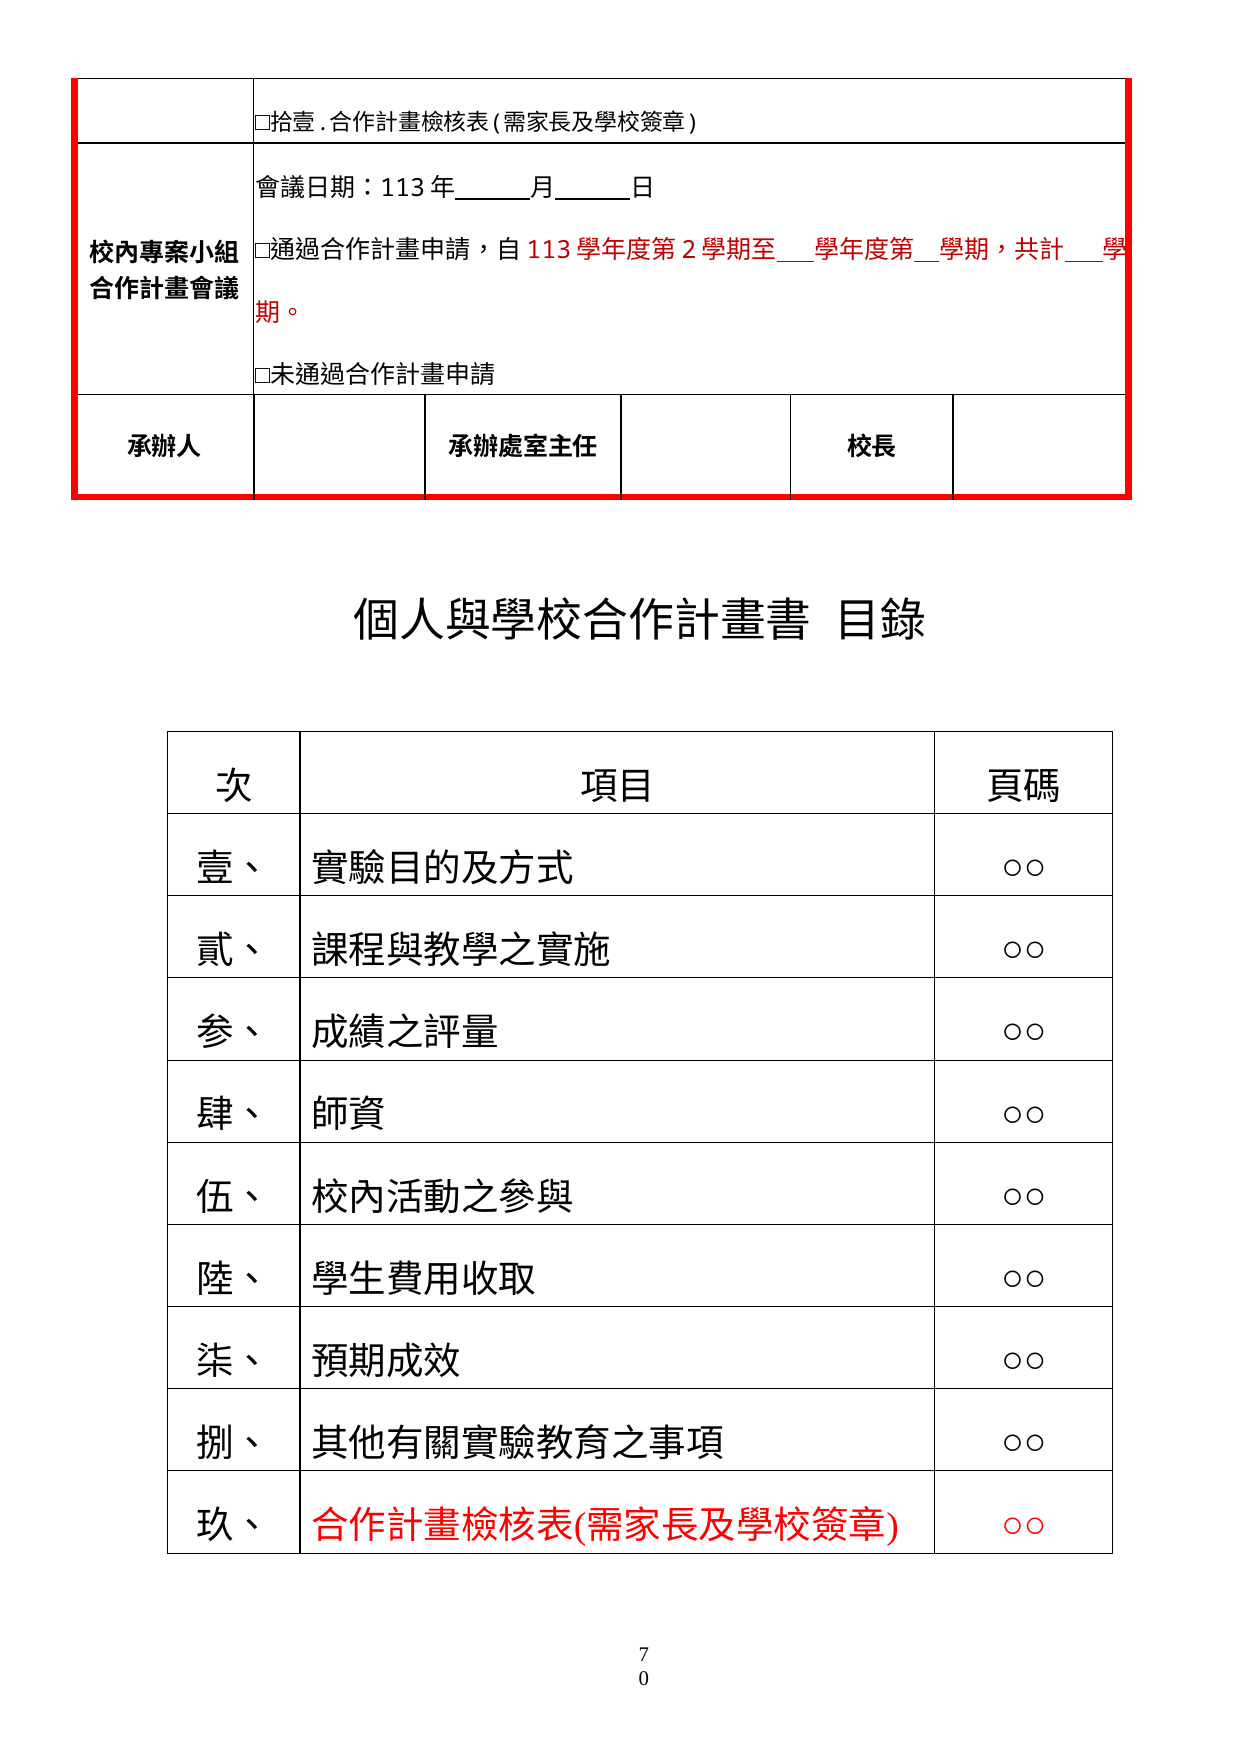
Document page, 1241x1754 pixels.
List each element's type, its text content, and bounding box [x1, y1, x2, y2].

table_cell [622, 395, 790, 494]
table_cell [954, 395, 1125, 494]
table_cell 捌、 [168, 1389, 299, 1470]
table_cell □拾壹.合作計畫檢核表(需家長及學校簽章) [254, 79, 1125, 142]
table_cell 肆、 [168, 1061, 299, 1142]
table_cell 玖、 [168, 1471, 299, 1553]
table_cell 會議日期：113年 月 日 □通過合作計畫申請，自113學年度第2學期至 學年度第 學期，共計 學期。 □未通過合作計畫申請 [254, 144, 1125, 393]
table_cell ○○ [935, 1389, 1112, 1470]
table_cell ○○ [935, 978, 1112, 1059]
table_cell [78, 79, 253, 142]
table_cell 師資 [301, 1061, 934, 1142]
table_cell ○○ [935, 1225, 1112, 1306]
table_cell 課程與教學之實施 [301, 896, 934, 977]
table_cell ○○ [935, 1061, 1112, 1142]
table_cell 校內專案小組合作計畫會議 [78, 144, 253, 393]
table_cell ○○ [935, 1143, 1112, 1224]
table_cell 校內活動之參與 [301, 1143, 934, 1224]
table_cell 成績之評量 [301, 978, 934, 1059]
table_header 次 [168, 732, 299, 813]
table_cell 實驗目的及方式 [301, 814, 934, 895]
table_cell 承辦處室主任 [426, 395, 620, 494]
table_cell [255, 395, 424, 494]
table_cell ○○ [935, 896, 1112, 977]
table_cell 其他有關實驗教育之事項 [301, 1389, 934, 1470]
table_cell 伍、 [168, 1143, 299, 1224]
table_cell 校長 [791, 395, 952, 494]
text 個人與學校合作計畫書 目錄 [112, 543, 1167, 668]
table_cell 預期成效 [301, 1307, 934, 1388]
table_cell 貳、 [168, 896, 299, 977]
table_cell ○○ [935, 1471, 1112, 1553]
table_header 項目 [301, 732, 934, 813]
table_cell ○○ [935, 814, 1112, 895]
table_cell 學生費用收取 [301, 1225, 934, 1306]
table_cell 陸、 [168, 1225, 299, 1306]
table_cell 壹、 [168, 814, 299, 895]
table_header 頁碼 [935, 732, 1112, 813]
table_cell 合作計畫檢核表(需家長及學校簽章) [301, 1471, 934, 1553]
table_cell 承辦人 [78, 395, 253, 494]
table_cell ○○ [935, 1307, 1112, 1388]
table_cell 参、 [168, 978, 299, 1059]
table_cell 柒、 [168, 1307, 299, 1388]
